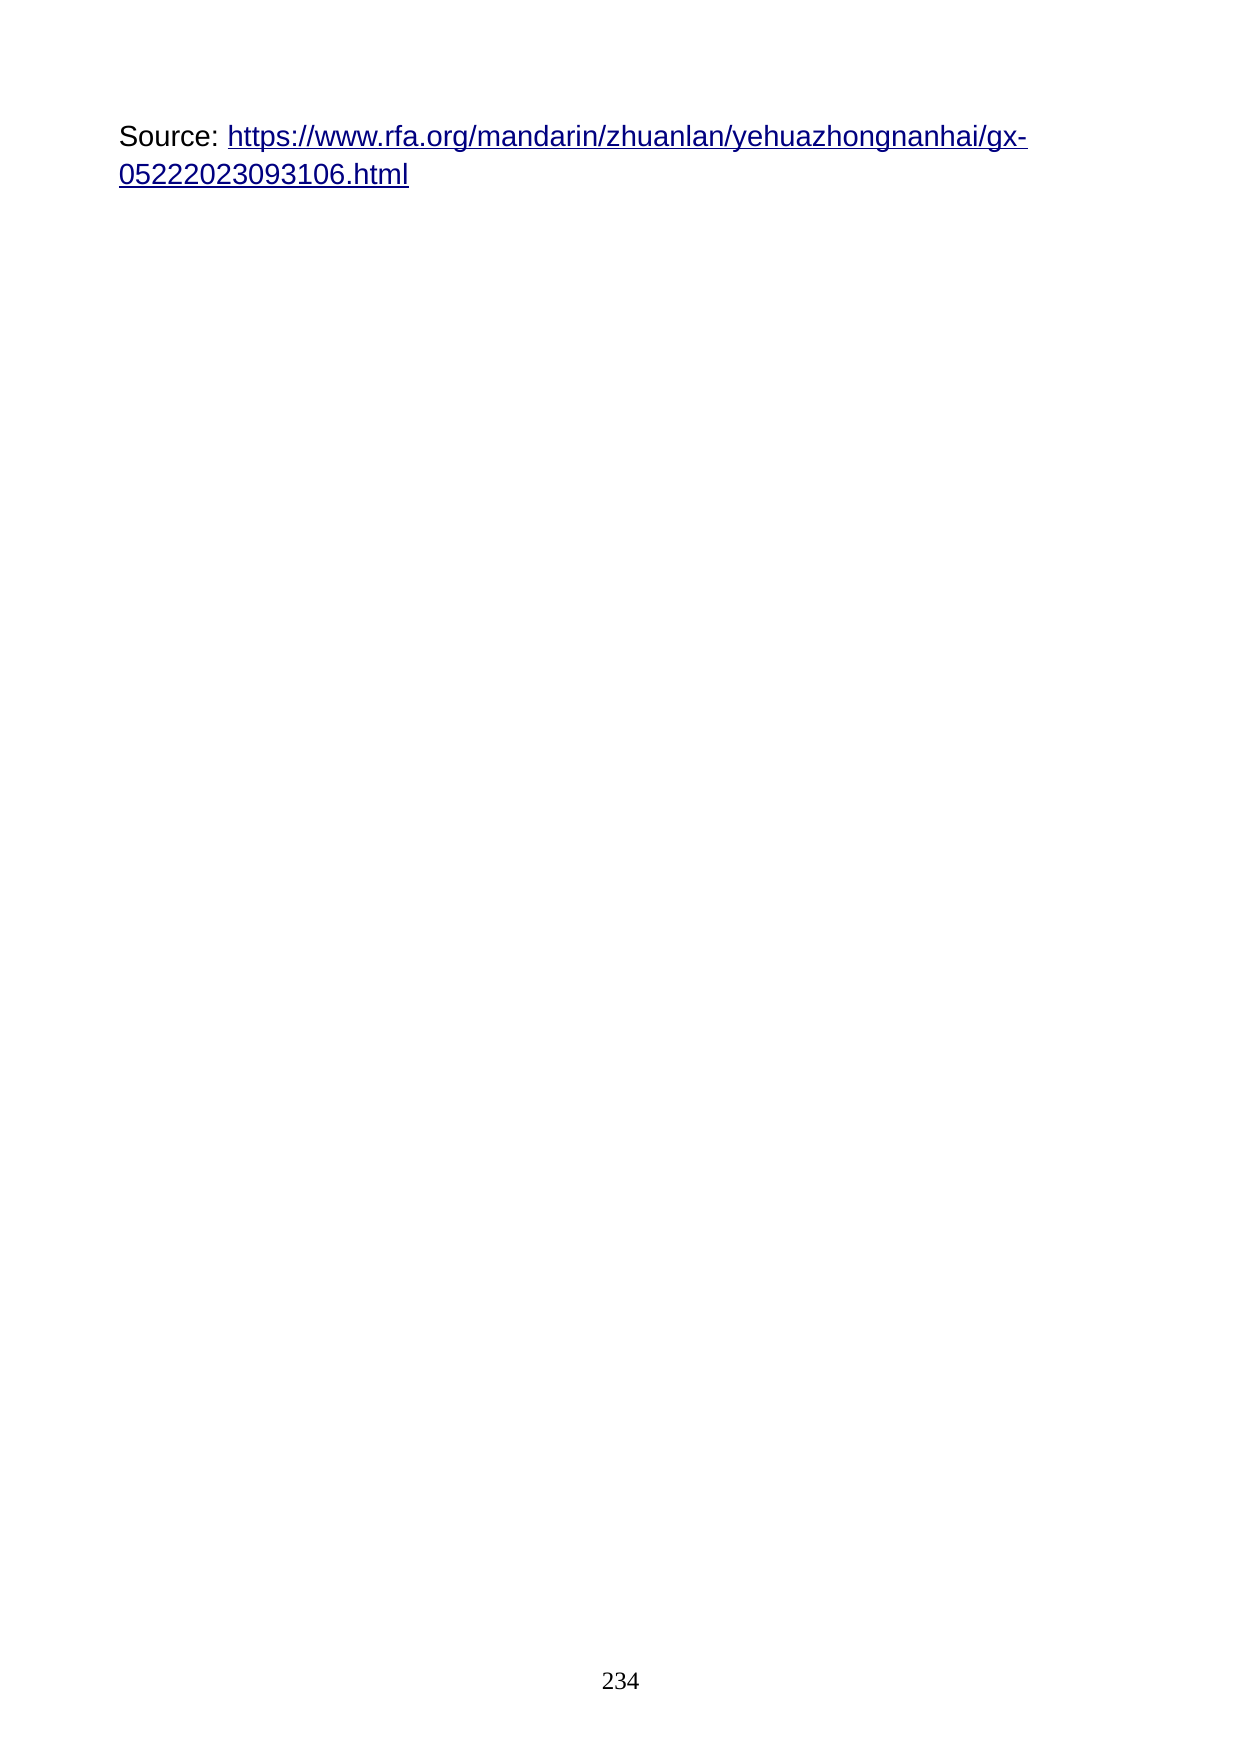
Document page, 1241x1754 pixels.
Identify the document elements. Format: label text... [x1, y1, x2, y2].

text Source: https://www.rfa.org/mandarin/zhuanlan/yehuazhongnanhai/gx-05222023093106.html [118, 118, 1122, 191]
